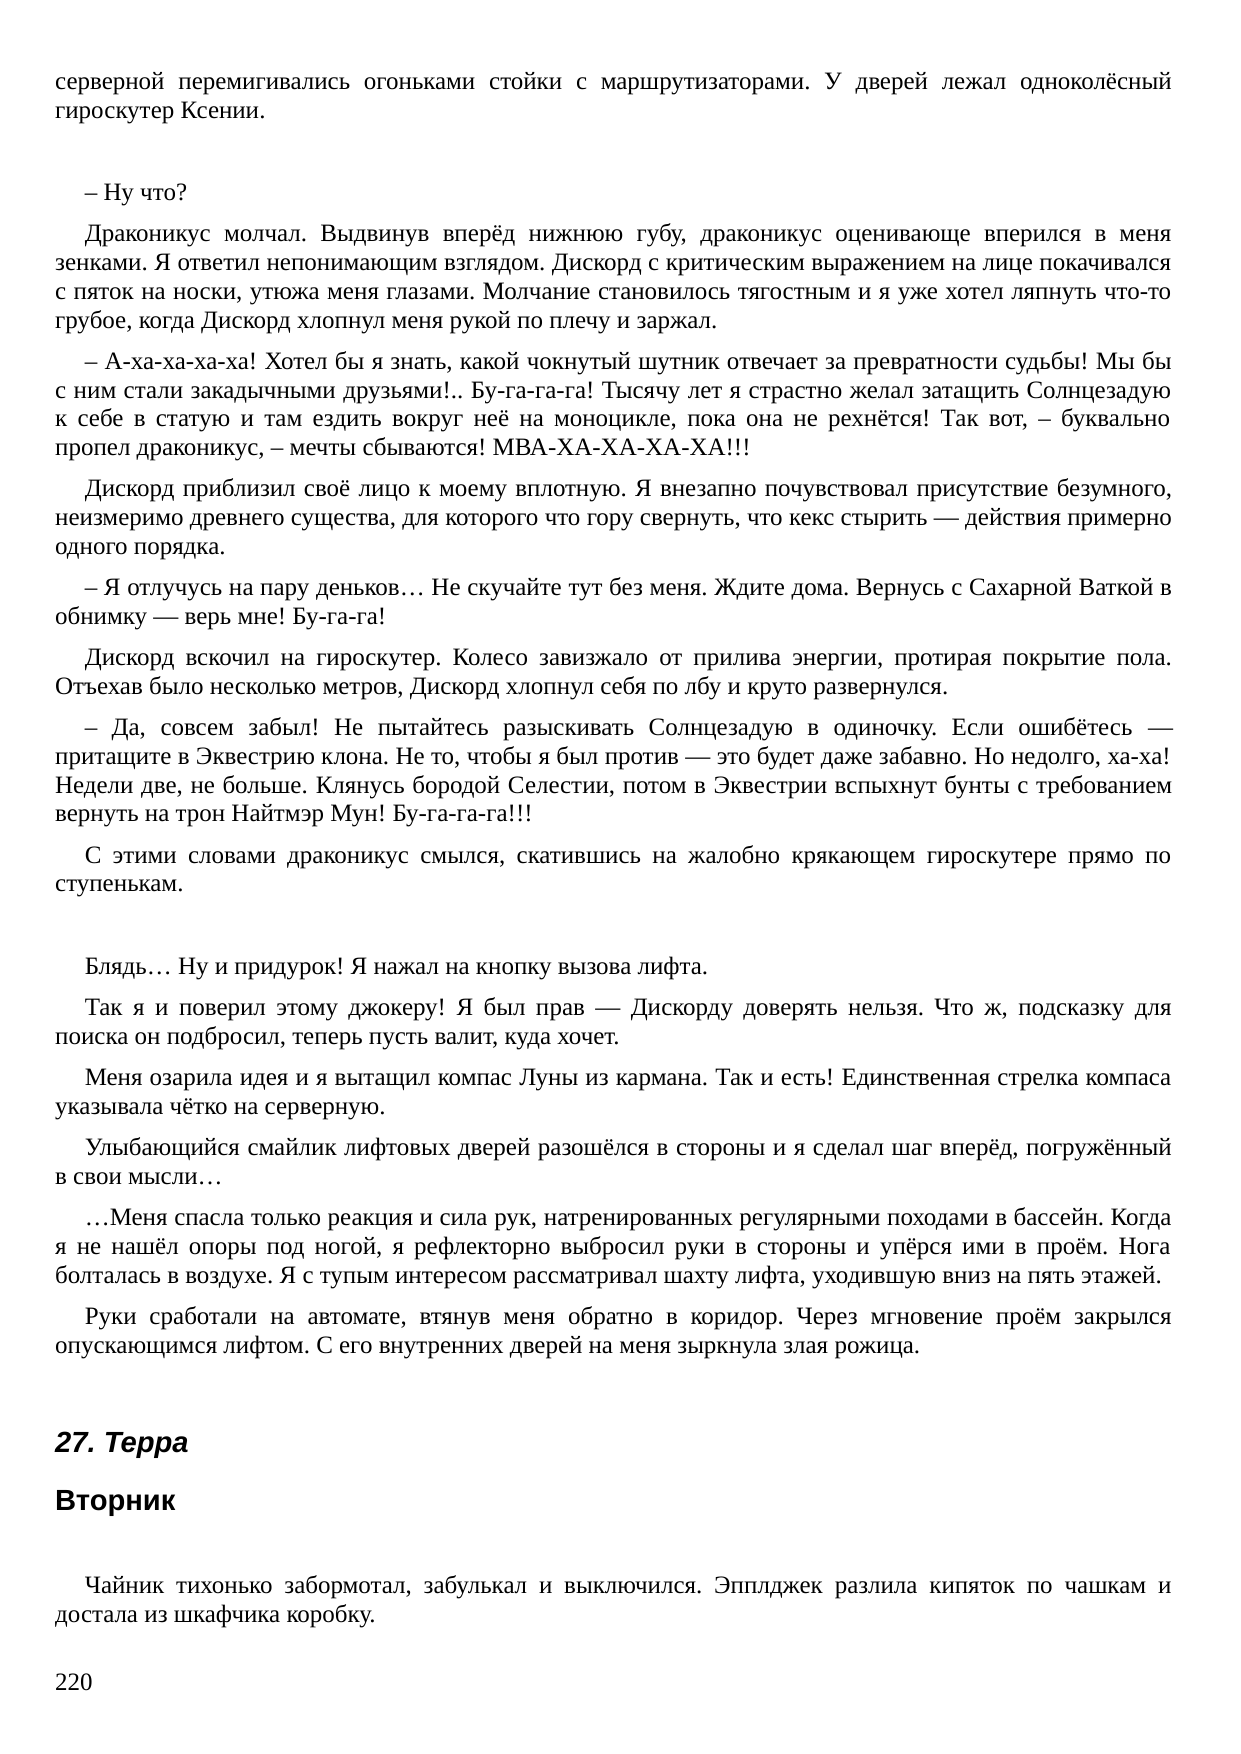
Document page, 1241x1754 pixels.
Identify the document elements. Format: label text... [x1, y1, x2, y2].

text Руки сработали на автомате, втянув меня обратно в коридор. Через мгновение проём закрылся опускающимся лифтом. С его внутренних дверей на меня зыркнула злая рожица. [55, 1301, 1173, 1358]
subtitle Вторник [55, 1483, 1173, 1517]
text Дискорд вскочил на гироскутер. Колесо завизжало от прилива энергии, протирая покрытие пола. Отъехав было несколько метров, Дискорд хлопнул себя по лбу и круто развернулся. [55, 642, 1173, 700]
text Блядь… Ну и придурок! Я нажал на кнопку вызова лифта. [55, 951, 1173, 980]
text – А-ха-ха-ха-ха! Хотел бы я знать, какой чокнутый шутник отвечает за превратности судьбы! Мы бы с ним стали закадычными друзьями!.. Бу-га-га-га! Тысячу лет я страстно желал затащить Солнцезадую к себе в статую и там ездить вокруг неё на моноцикле, пока она не рехнётся! Так вот, – буквально пропел драконикус, – мечты сбываются! МВА-ХА-ХА-ХА-ХА!!! [55, 346, 1173, 461]
text Улыбающийся смайлик лифтовых дверей разошёлся в стороны и я сделал шаг вперёд, погружённый в свои мысли… [55, 1132, 1173, 1190]
text Меня озарила идея и я вытащил компас Луны из кармана. Так и есть! Единственная стрелка компаса указывала чётко на серверную. [55, 1062, 1173, 1120]
text …Меня спасла только реакция и сила рук, натренированных регулярными походами в бассейн. Когда я не нашёл опоры под ногой, я рефлекторно выбросил руки в стороны и упёрся ими в проём. Нога болталась в воздухе. Я с тупым интересом рассматривал шахту лифта, уходившую вниз на пять этажей. [55, 1202, 1173, 1288]
text Дискорд приблизил своё лицо к моему вплотную. Я внезапно почувствовал присутствие безумного, неизмеримо древнего существа, для которого что гору свернуть, что кекс стырить — действия примерно одного порядка. [55, 473, 1173, 560]
text Драконикус молчал. Выдвинув вперёд нижнюю губу, драконикус оценивающе вперился в меня зенками. Я ответил непонимающим взглядом. Дискорд с критическим выражением на лице покачивался с пяток на носки, утюжа меня глазами. Молчание становилось тягостным и я уже хотел ляпнуть что-то грубое, когда Дискорд хлопнул меня рукой по плечу и заржал. [55, 218, 1173, 333]
text Так я и поверил этому джокеру! Я был прав — Дискорду доверять нельзя. Что ж, подсказку для поиска он подбросил, теперь пусть валит, куда хочет. [55, 992, 1173, 1050]
text С этими словами драконикус смылся, скатившись на жалобно крякающем гироскутере прямо по ступенькам. [55, 840, 1173, 897]
text серверной перемигивались огоньками стойки с маршрутизаторами. У дверей лежал одноколёсный гироскутер Ксении. [55, 66, 1173, 123]
text Чайник тихонько забормотал, забулькал и выключился. Эпплджек разлила кипяток по чашкам и достала из шкафчика коробку. [55, 1571, 1173, 1628]
subtitle 27. Терра [55, 1425, 1173, 1458]
text – Да, совсем забыл! Не пытайтесь разыскивать Солнцезадую в одиночку. Если ошибётесь — притащите в Эквестрию клона. Не то, чтобы я был против — это будет даже забавно. Но недолго, ха-ха! Недели две, не больше. Клянусь бородой Селестии, потом в Эквестрии вспыхнут бунты с требованием вернуть на трон Найтмэр Мун! Бу-га-га-га!!! [55, 712, 1173, 827]
text – Я отлучусь на пару деньков… Не скучайте тут без меня. Ждите дома. Вернусь с Сахарной Ваткой в обнимку — верь мне! Бу-га-га! [55, 572, 1173, 630]
text – Ну что? [55, 177, 1173, 206]
